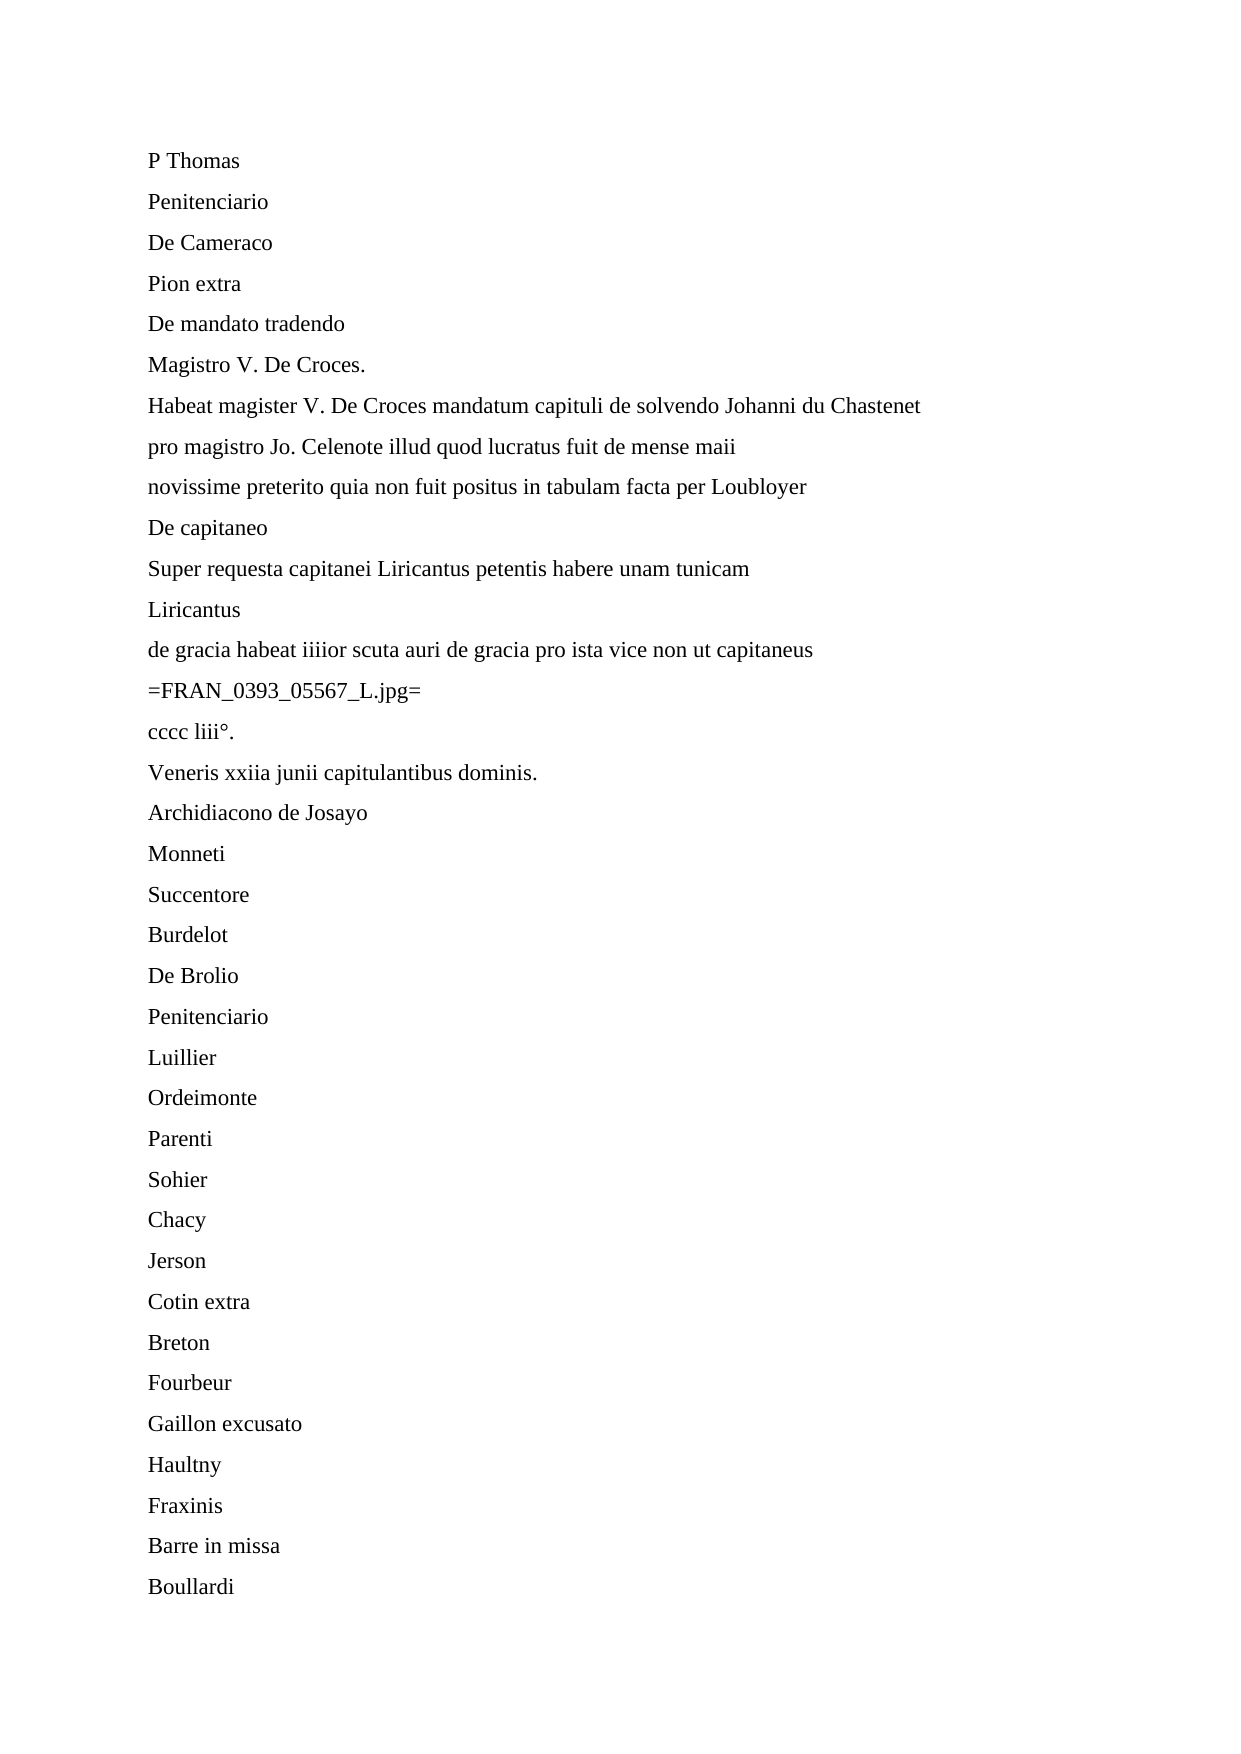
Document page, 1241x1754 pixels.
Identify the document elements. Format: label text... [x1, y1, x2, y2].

text Pion extra [148, 270, 1093, 296]
text pro magistro Jo. Celenote illud quod lucratus fuit de mense maii [148, 433, 1093, 459]
text Liricantus [148, 596, 1093, 622]
text Fourbeur [148, 1369, 1093, 1396]
text Cotin extra [148, 1288, 1093, 1314]
text =FRAN_0393_05567_L.jpg= [148, 677, 1093, 703]
text Barre in missa [148, 1532, 1093, 1559]
text Penitenciario [148, 188, 1093, 215]
text Succentore [148, 881, 1093, 907]
text Ordeimonte [148, 1084, 1093, 1111]
text Jerson [148, 1247, 1093, 1274]
text de gracia habeat iiiior scuta auri de gracia pro ista vice non ut capitaneus [148, 636, 1093, 663]
text Boullardi [148, 1573, 1093, 1599]
text Parenti [148, 1125, 1093, 1151]
text Magistro V. De Croces. [148, 351, 1093, 378]
text Luillier [148, 1044, 1093, 1070]
text Archidiacono de Josayo [148, 799, 1093, 826]
text P Thomas [148, 148, 1093, 174]
text Breton [148, 1329, 1093, 1355]
text De Brolio [148, 962, 1093, 988]
text Super requesta capitanei Liricantus petentis habere unam tunicam [148, 555, 1093, 581]
text Sohier [148, 1166, 1093, 1192]
text Chacy [148, 1207, 1093, 1233]
text Gaillon excusato [148, 1410, 1093, 1437]
text De mandato tradendo [148, 311, 1093, 337]
text Veneris xxiia junii capitulantibus dominis. [148, 758, 1093, 785]
text De capitaneo [148, 514, 1093, 541]
text cccc liii°. [148, 718, 1093, 744]
text Haultny [148, 1451, 1093, 1477]
text Fraxinis [148, 1492, 1093, 1518]
text novissime preterito quia non fuit positus in tabulam facta per Loubloyer [148, 473, 1093, 500]
text Burdelot [148, 921, 1093, 948]
text De Cameraco [148, 229, 1093, 255]
text Habeat magister V. De Croces mandatum capituli de solvendo Johanni du Chastenet [148, 392, 1093, 418]
text Monneti [148, 840, 1093, 866]
text Penitenciario [148, 1003, 1093, 1029]
